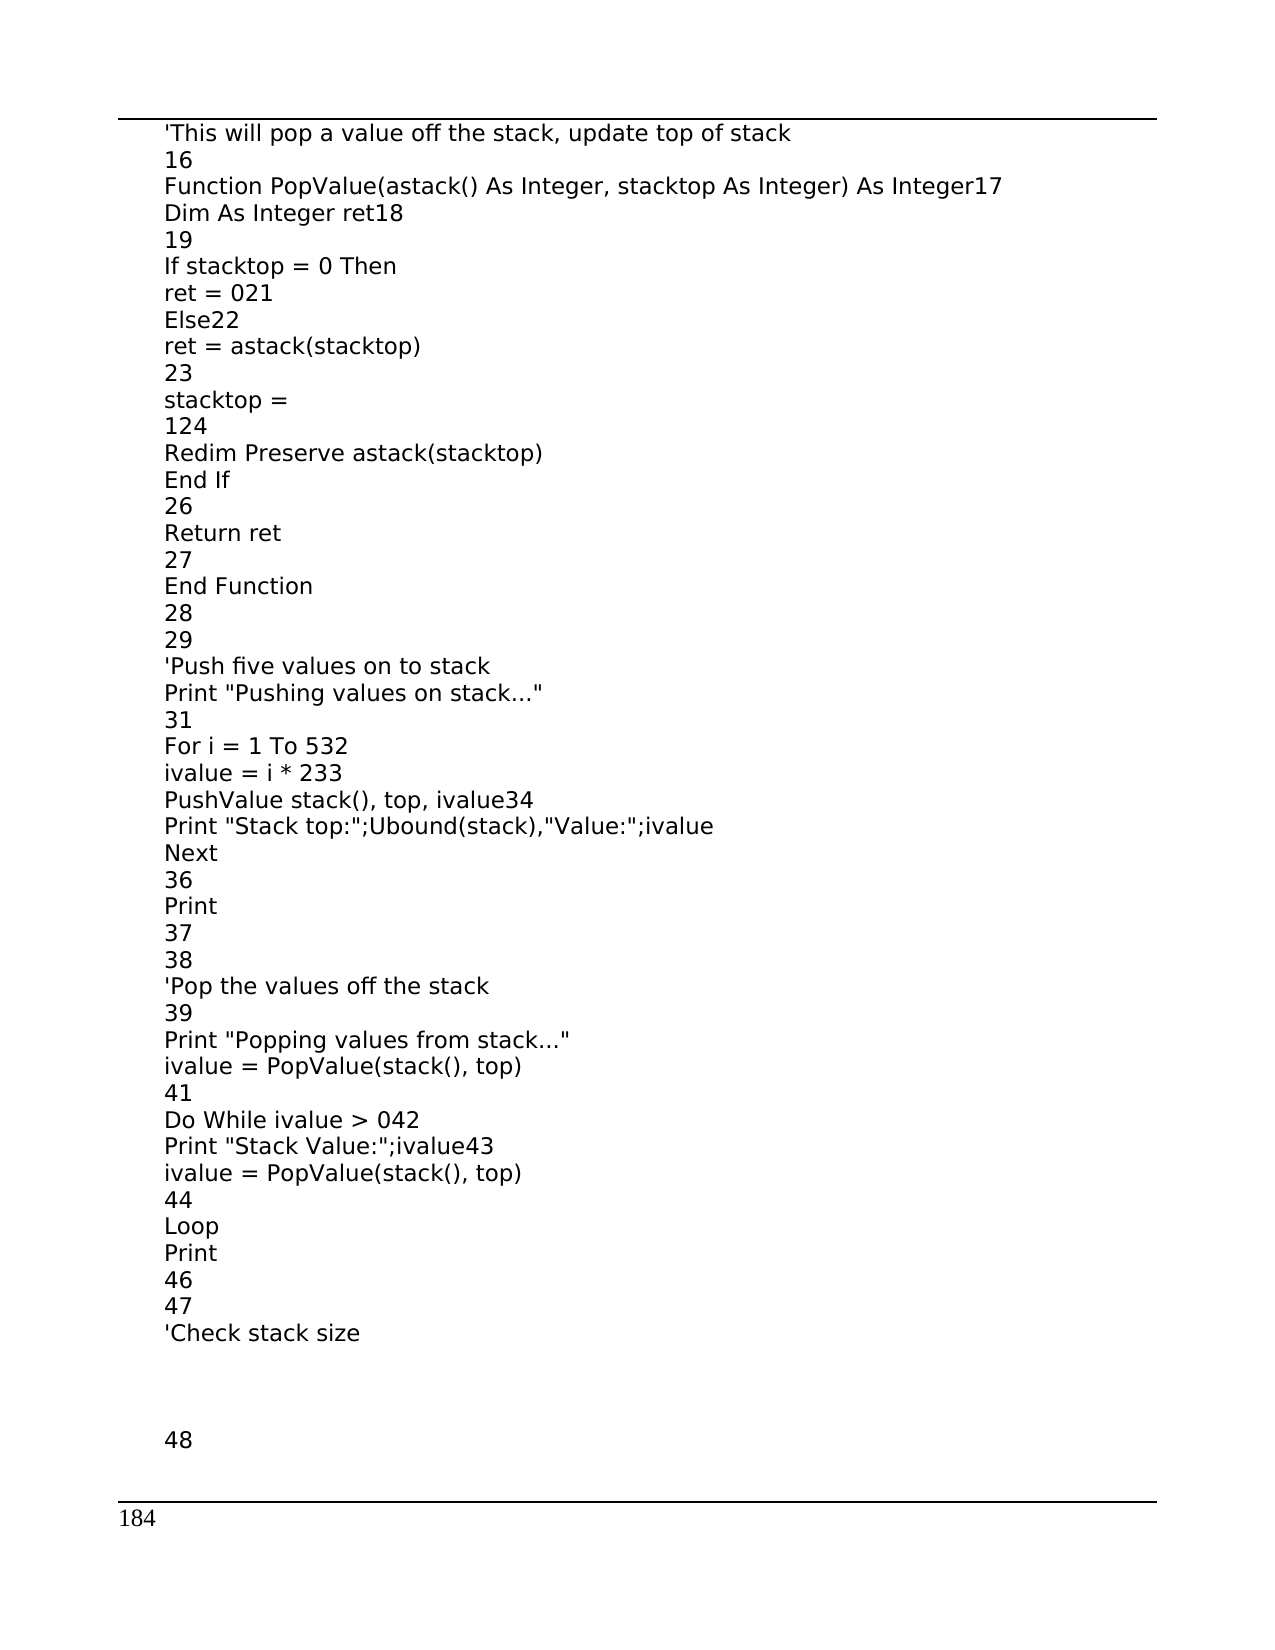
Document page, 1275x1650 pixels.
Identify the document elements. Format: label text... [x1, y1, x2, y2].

text For i = 1 To 532 [118, 733, 1157, 760]
text 27 [118, 547, 1157, 573]
text 'This will pop a value off the stack, update top of stack [118, 120, 1157, 147]
text 'Check stack size [118, 1320, 1157, 1347]
text ivalue = i * 233 [118, 760, 1157, 787]
text 38 [118, 947, 1157, 973]
text ivalue = PopValue(stack(), top) [118, 1160, 1157, 1187]
text Else22 [118, 307, 1157, 333]
text ivalue = PopValue(stack(), top) [118, 1053, 1157, 1080]
text Do While ivalue > 042 [118, 1107, 1157, 1133]
text Print "Stack Value:";ivalue43 [118, 1133, 1157, 1160]
text Redim Preserve astack(stacktop) [118, 440, 1157, 467]
text Print "Popping values from stack..." [118, 1027, 1157, 1053]
text If stacktop = 0 Then [118, 253, 1157, 280]
text Function PopValue(astack() As Integer, stacktop As Integer) As Integer17 [118, 173, 1157, 200]
text stacktop = [118, 387, 1157, 413]
text 31 [118, 707, 1157, 733]
text 29 [118, 627, 1157, 653]
text 39 [118, 1000, 1157, 1027]
text PushValue stack(), top, ivalue34 [118, 787, 1157, 813]
text 41 [118, 1080, 1157, 1107]
text Print "Stack top:";Ubound(stack),"Value:";ivalue [118, 813, 1157, 840]
text End Function [118, 573, 1157, 600]
text ret = 021 [118, 280, 1157, 307]
text Print "Pushing values on stack..." [118, 680, 1157, 707]
text Return ret [118, 520, 1157, 547]
text 23 [118, 360, 1157, 387]
text 'Pop the values off the stack [118, 973, 1157, 1000]
text 26 [118, 493, 1157, 520]
text 47 [118, 1293, 1157, 1320]
text 36 [118, 867, 1157, 893]
text 19 [118, 227, 1157, 253]
text Print [118, 1240, 1157, 1267]
text 37 [118, 920, 1157, 947]
text Loop [118, 1213, 1157, 1240]
text 46 [118, 1267, 1157, 1293]
text Print [118, 893, 1157, 920]
text Dim As Integer ret18 [118, 200, 1157, 227]
text End If [118, 467, 1157, 493]
text 'Push five values on to stack [118, 653, 1157, 680]
text 44 [118, 1187, 1157, 1213]
text 16 [118, 147, 1157, 173]
text 28 [118, 600, 1157, 627]
text Next [118, 840, 1157, 867]
text 124 [118, 413, 1157, 440]
text ret = astack(stacktop) [118, 333, 1157, 360]
text 48 [118, 1427, 1157, 1453]
